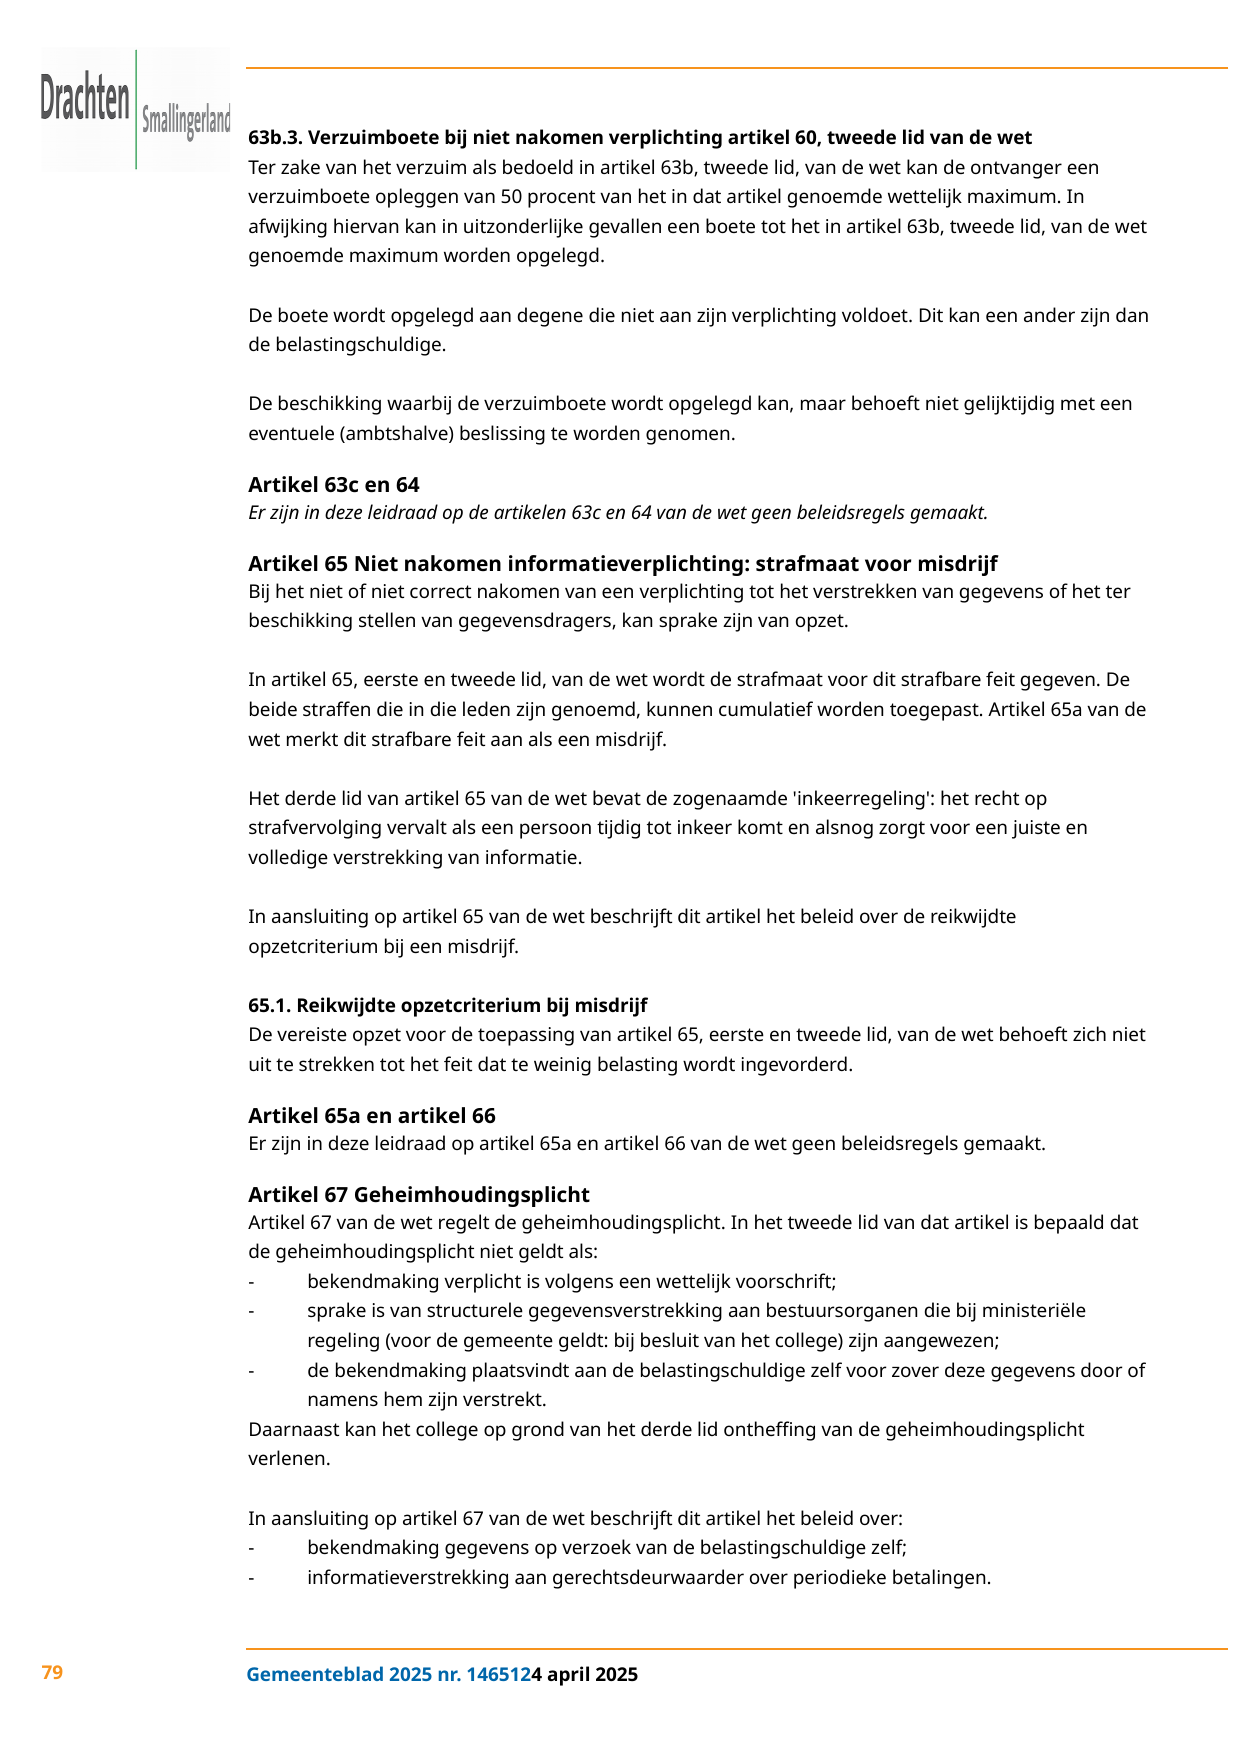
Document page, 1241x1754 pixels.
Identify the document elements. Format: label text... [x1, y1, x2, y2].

text In aansluiting op artikel 65 van de wet beschrijft dit artikel het beleid over de reikwijdte opzetcriterium bij een misdrijf. [248, 903, 1152, 959]
text 63b.3. Verzuimboete bij niet nakomen verplichting artikel 60, tweede lid van de wet [248, 124, 1152, 150]
text In aansluiting op artikel 67 van de wet beschrijft dit artikel het beleid over: [248, 1505, 1152, 1531]
text Het derde lid van artikel 65 van de wet bevat de zogenaamde 'inkeerregeling': het recht op strafvervolging vervalt als een persoon tijdig tot inkeer komt en alsnog zorgt voor een juiste en volledige verstrekking van informatie. [248, 785, 1152, 870]
text Artikel 63c en 64 [248, 471, 1152, 499]
text Artikel 67 Geheimhoudingsplicht [248, 1181, 1152, 1209]
text De boete wordt opgelegd aan degene die niet aan zijn verplichting voldoet. Dit kan een ander zijn dan de belastingschuldige. [248, 302, 1152, 357]
text Bij het niet of niet correct nakomen van een verplichting tot het verstrekken van gegevens of het ter beschikking stellen van gegevensdragers, kan sprake zijn van opzet. [248, 578, 1152, 633]
text Daarnaast kan het college op grond van het derde lid ontheffing van de geheimhoudingsplicht verlenen. [248, 1416, 1152, 1471]
text Artikel 65 Niet nakomen informatieverplichting: strafmaat voor misdrijf [248, 549, 1152, 578]
text Artikel 65a en artikel 66 [248, 1102, 1152, 1130]
list informatieverstrekking aan gerechtsdeurwaarder over periodieke betalingen. [248, 1564, 1152, 1590]
list bekendmaking verplicht is volgens een wettelijk voorschrift; [248, 1268, 1152, 1294]
text Ter zake van het verzuim als bedoeld in artikel 63b, tweede lid, van de wet kan de ontvanger een verzuimboete opleggen van 50 procent van het in dat artikel genoemde wettelijk maximum. In afwijking hiervan kan in uitzonderlijke gevallen een boete tot het in artikel 63b, tweede lid, van de wet genoemde maximum worden opgelegd. [248, 154, 1152, 268]
text Artikel 67 van de wet regelt de geheimhoudingsplicht. In het tweede lid van dat artikel is bepaald dat de geheimhoudingsplicht niet geldt als: [248, 1209, 1152, 1264]
text Er zijn in deze leidraad op artikel 65a en artikel 66 van de wet geen beleidsregels gemaakt. [248, 1130, 1152, 1156]
list de bekendmaking plaatsvindt aan de belastingschuldige zelf voor zover deze gegevens door of namens hem zijn verstrekt. [248, 1357, 1152, 1412]
text Er zijn in deze leidraad op de artikelen 63c en 64 van de wet geen beleidsregels gemaakt. [248, 499, 1152, 525]
list bekendmaking gegevens op verzoek van de belastingschuldige zelf; [248, 1534, 1152, 1560]
list sprake is van structurele gegevensverstrekking aan bestuursorganen die bij ministeriële regeling (voor de gemeente geldt: bij besluit van het college) zijn aangewezen; [248, 1298, 1152, 1353]
text 65.1. Reikwijdte opzetcriterium bij misdrijf [248, 992, 1152, 1018]
text De vereiste opzet voor de toepassing van artikel 65, eerste en tweede lid, van de wet behoeft zich niet uit te strekken tot het feit dat te weinig belasting wordt ingevorderd. [248, 1022, 1152, 1077]
text De beschikking waarbij de verzuimboete wordt opgelegd kan, maar behoeft niet gelijktijdig met een eventuele (ambtshalve) beslissing te worden genomen. [248, 391, 1152, 446]
text In artikel 65, eerste en tweede lid, van de wet wordt de strafmaat voor dit strafbare feit gegeven. De beide straffen die in die leden zijn genoemd, kunnen cumulatief worden toegepast. Artikel 65a van de wet merkt dit strafbare feit aan als een misdrijf. [248, 667, 1152, 752]
picture [41, 47, 231, 172]
